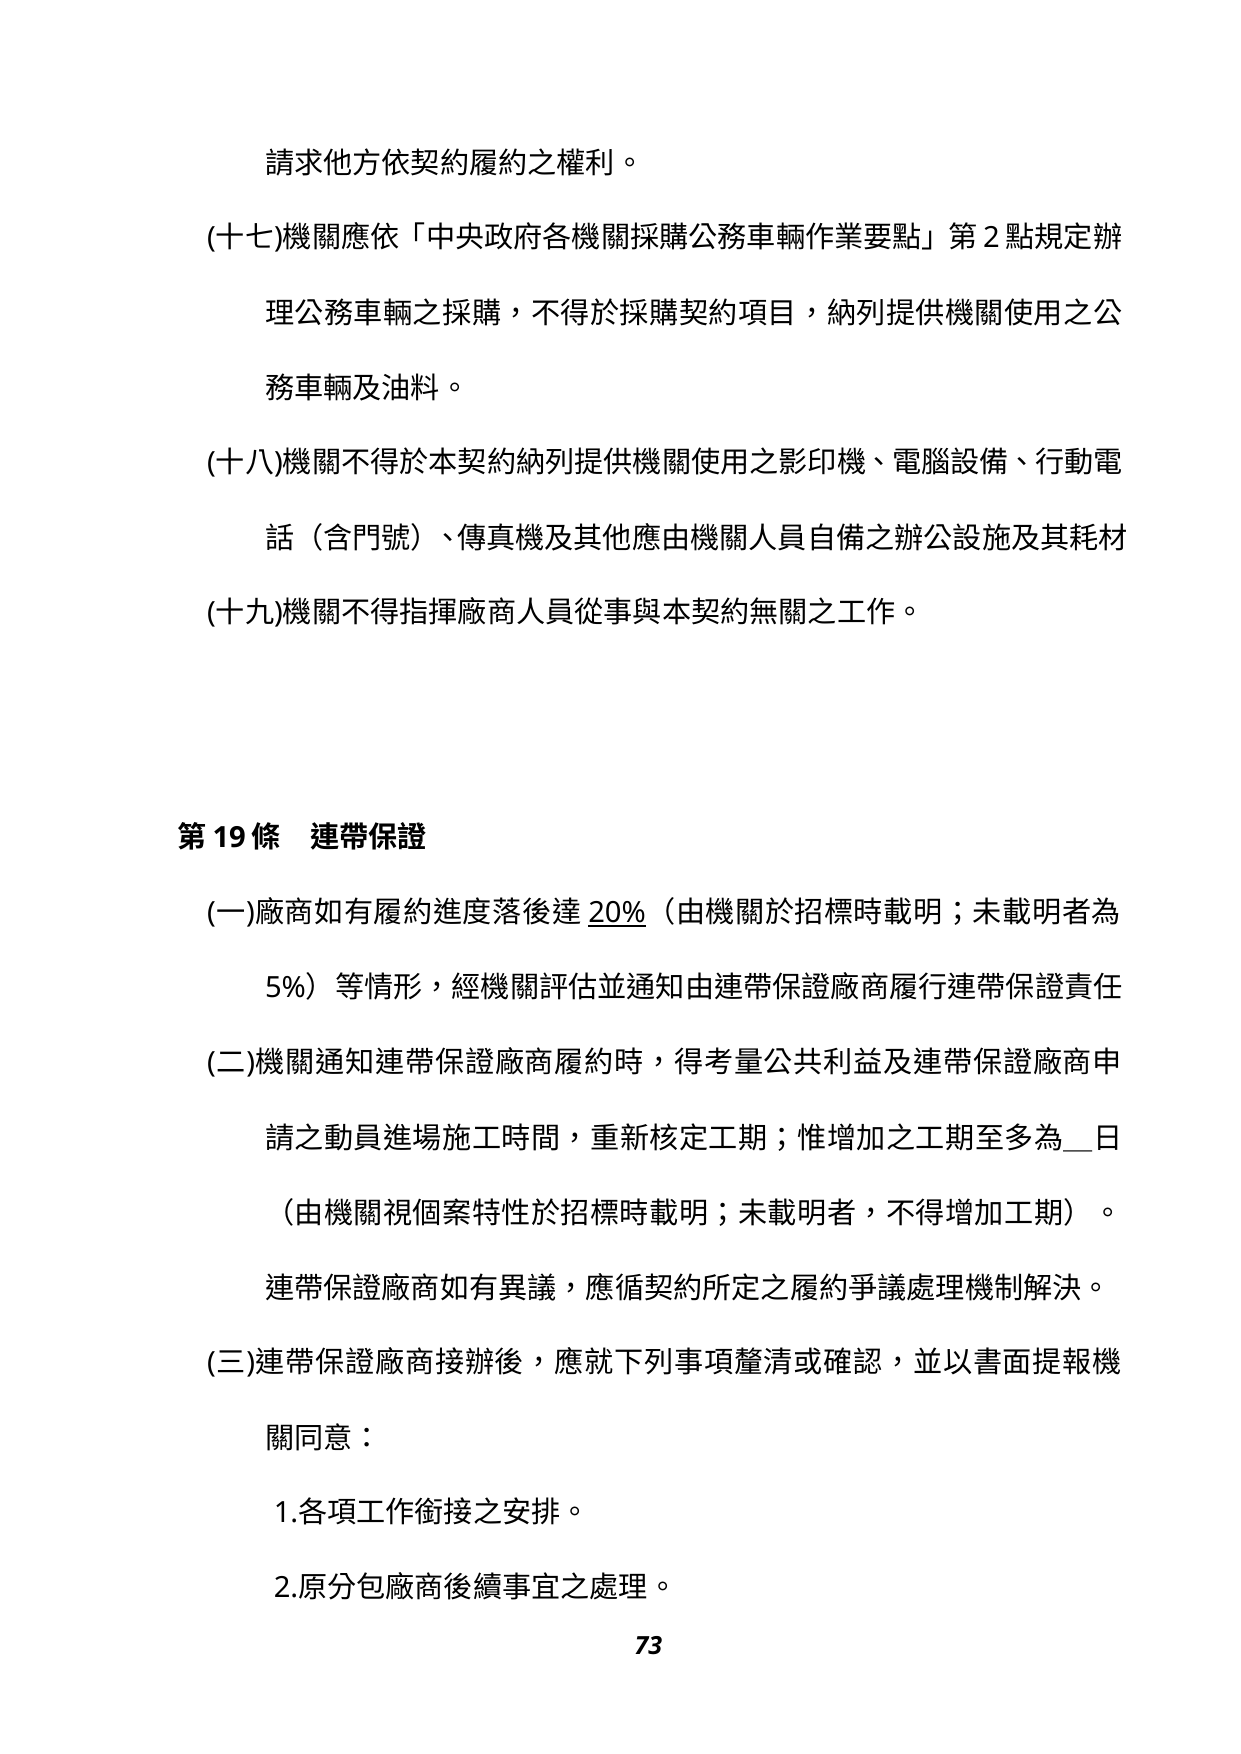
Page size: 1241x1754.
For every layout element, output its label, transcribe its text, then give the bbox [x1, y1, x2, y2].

text 請求他方依契約履約之權利。 [207, 123, 1122, 198]
text 2.原分包廠商後續事宜之處理。 [273, 1548, 1116, 1623]
text (十九)機關不得指揮廠商人員從事與本契約無關之工作。 [207, 573, 1122, 648]
text (一)廠商如有履約進度落後達20%（由機關於招標時載明；未載明者為5%）等情形，經機關評估並通知由連帶保證廠商履行連帶保證責任。 [207, 873, 1122, 1023]
text 第19條 連帶保證 [177, 798, 1122, 873]
text (二)機關通知連帶保證廠商履約時，得考量公共利益及連帶保證廠商申請之動員進場施工時間，重新核定工期；惟增加之工期至多為＿日（由機關視個案特性於招標時載明；未載明者，不得增加工期）。連帶保證廠商如有異議，應循契約所定之履約爭議處理機制解決。 [207, 1023, 1122, 1323]
text (十八)機關不得於本契約納列提供機關使用之影印機、電腦設備、行動電話（含門號）、傳真機及其他應由機關人員自備之辦公設施及其耗材。 [207, 423, 1122, 573]
text (十七)機關應依「中央政府各機關採購公務車輛作業要點」第2點規定辦理公務車輛之採購，不得於採購契約項目，納列提供機關使用之公務車輛及油料。 [207, 198, 1122, 423]
text 1.各項工作銜接之安排。 [273, 1473, 1116, 1548]
text (三)連帶保證廠商接辦後，應就下列事項釐清或確認，並以書面提報機關同意： [207, 1323, 1122, 1473]
